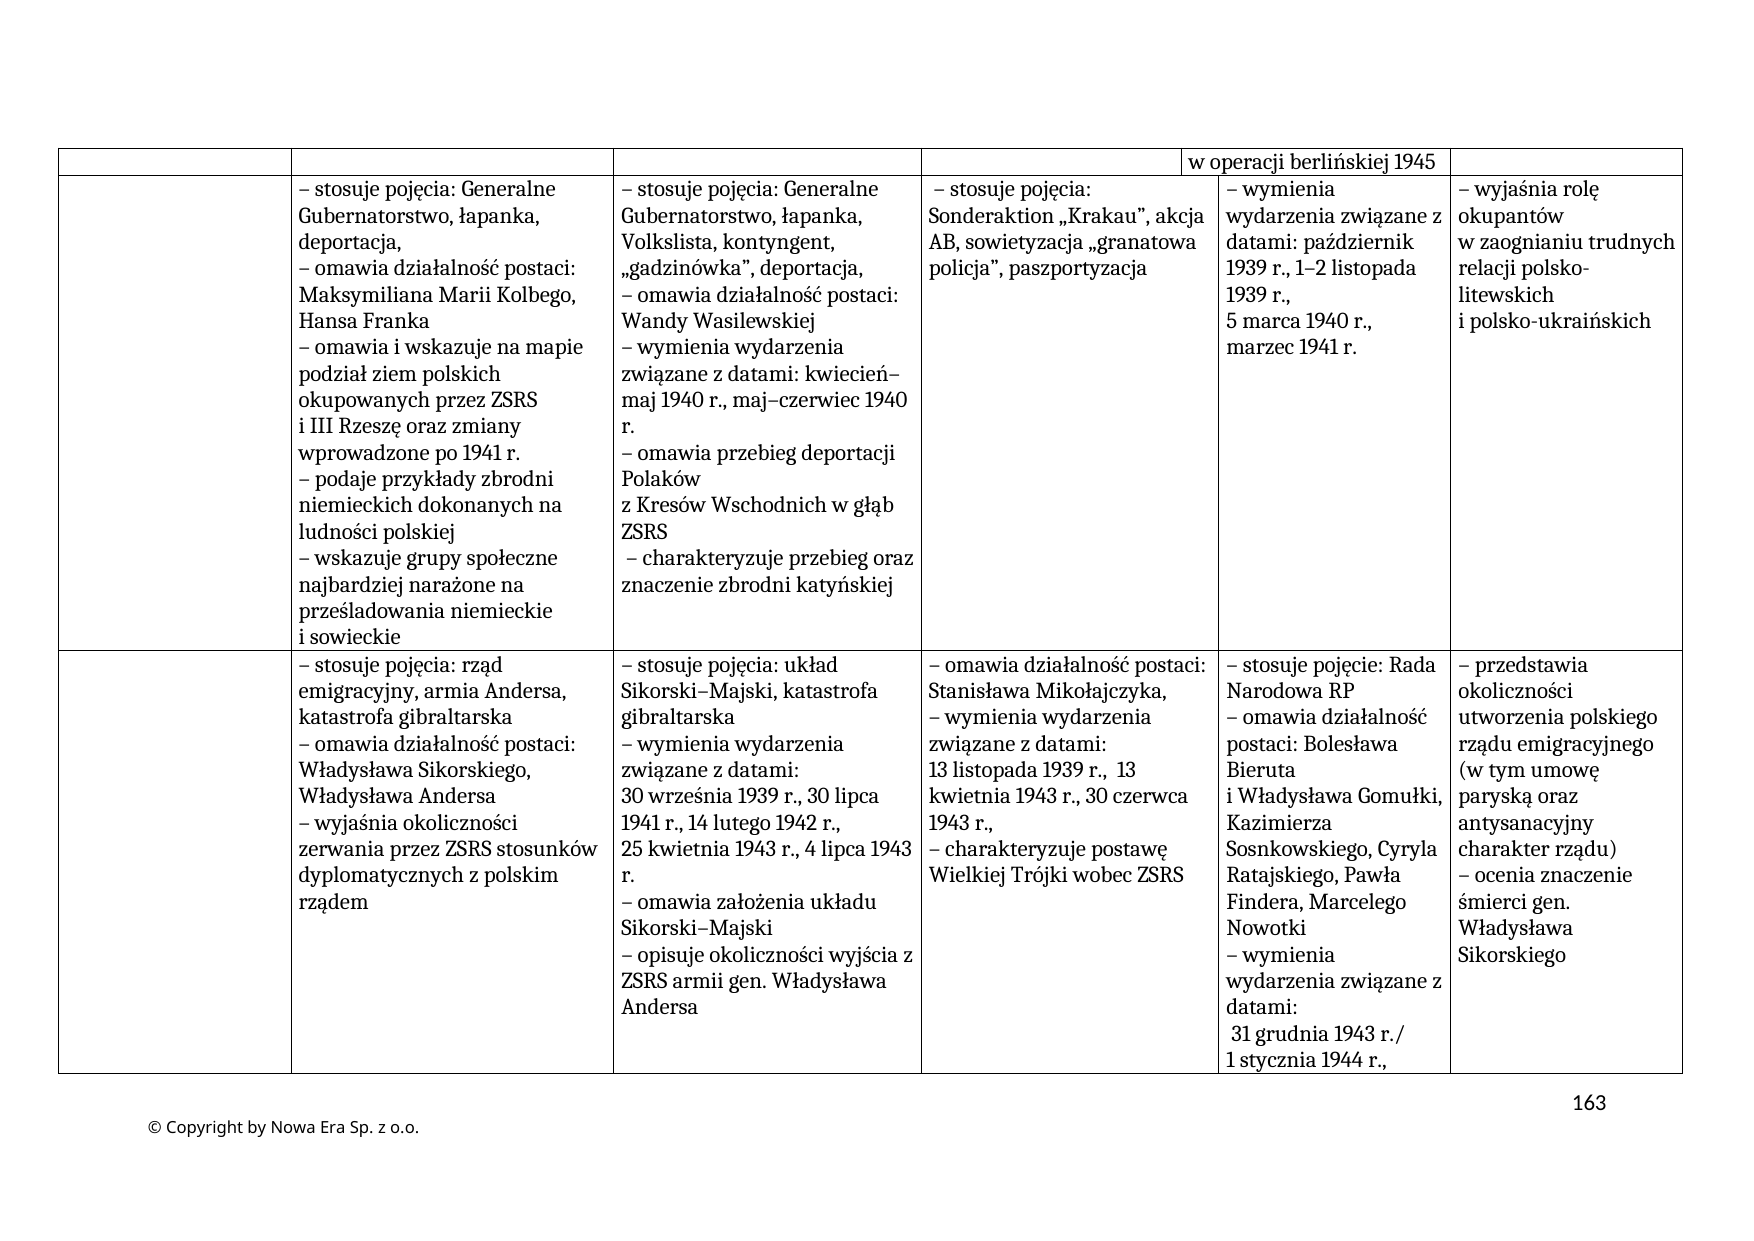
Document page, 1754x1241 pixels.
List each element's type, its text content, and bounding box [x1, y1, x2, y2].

table_cell – stosuje pojęcie: Rada Narodowa RP – omawia działalność postaci: Bolesława Bieruta i Władysława Gomułki, Kazimierza Sosnkowskiego, Cyryla Ratajskiego, Pawła Findera, Marcelego Nowotki – wymienia wydarzenia związane z datami: 31 grudnia 1943 r./ 1 stycznia 1944 r., [1219, 651, 1450, 1073]
table_cell w operacji berlińskiej 1945 [1182, 149, 1450, 175]
table_cell [59, 176, 291, 650]
table_cell [292, 149, 613, 175]
table_cell – stosuje pojęcia: Generalne Gubernatorstwo, łapanka, Volkslista, kontyngent, „gadzinówka”, deportacja, – omawia działalność postaci: Wandy Wasilewskiej – wymienia wydarzenia związane z datami: kwiecień–maj 1940 r., maj–czerwiec 1940 r. – omawia przebieg deportacji Polaków z Kresów Wschodnich w głąb ZSRS – charakteryzuje przebieg oraz znaczenie zbrodni katyńskiej [614, 176, 921, 650]
table_cell – stosuje pojęcia: układ Sikorski–Majski, katastrofa gibraltarska – wymienia wydarzenia związane z datami: 30 września 1939 r., 30 lipca 1941 r., 14 lutego 1942 r., 25 kwietnia 1943 r., 4 lipca 1943 r. – omawia założenia układu Sikorski–Majski – opisuje okoliczności wyjścia z ZSRS armii gen. Władysława Andersa [614, 651, 921, 1073]
table_cell [1451, 149, 1682, 175]
table_cell – przedstawia okoliczności utworzenia polskiego rządu emigracyjnego (w tym umowę paryską oraz antysanacyjny charakter rządu) – ocenia znaczenie śmierci gen. Władysława Sikorskiego [1451, 651, 1682, 1073]
table_cell – omawia działalność postaci: Stanisława Mikołajczyka, – wymienia wydarzenia związane z datami: 13 listopada 1939 r., 13 kwietnia 1943 r., 30 czerwca 1943 r., – charakteryzuje postawę Wielkiej Trójki wobec ZSRS [922, 651, 1218, 1073]
table_cell [59, 149, 291, 175]
table_cell – wymienia wydarzenia związane z datami: październik 1939 r., 1–2 listopada 1939 r., 5 marca 1940 r., marzec 1941 r. [1219, 176, 1450, 650]
table_cell – wyjaśnia rolę okupantów w zaognianiu trudnych relacji polsko-litewskich i polsko-ukraińskich [1451, 176, 1682, 650]
table_cell [614, 149, 921, 175]
table_cell [922, 149, 1181, 175]
table_cell – stosuje pojęcia: Sonderaktion „Krakau”, akcja AB, sowietyzacja „granatowa policja”, paszportyzacja [922, 176, 1218, 650]
table_cell [59, 651, 291, 1073]
table_cell – stosuje pojęcia: rząd emigracyjny, armia Andersa, katastrofa gibraltarska – omawia działalność postaci: Władysława Sikorskiego, Władysława Andersa – wyjaśnia okoliczności zerwania przez ZSRS stosunków dyplomatycznych z polskim rządem [292, 651, 613, 1073]
table_cell – stosuje pojęcia: Generalne Gubernatorstwo, łapanka, deportacja, – omawia działalność postaci: Maksymiliana Marii Kolbego, Hansa Franka – omawia i wskazuje na mapie podział ziem polskich okupowanych przez ZSRS i III Rzeszę oraz zmiany wprowadzone po 1941 r. – podaje przykłady zbrodni niemieckich dokonanych na ludności polskiej – wskazuje grupy społeczne najbardziej narażone na prześladowania niemieckie i sowieckie [292, 176, 613, 650]
